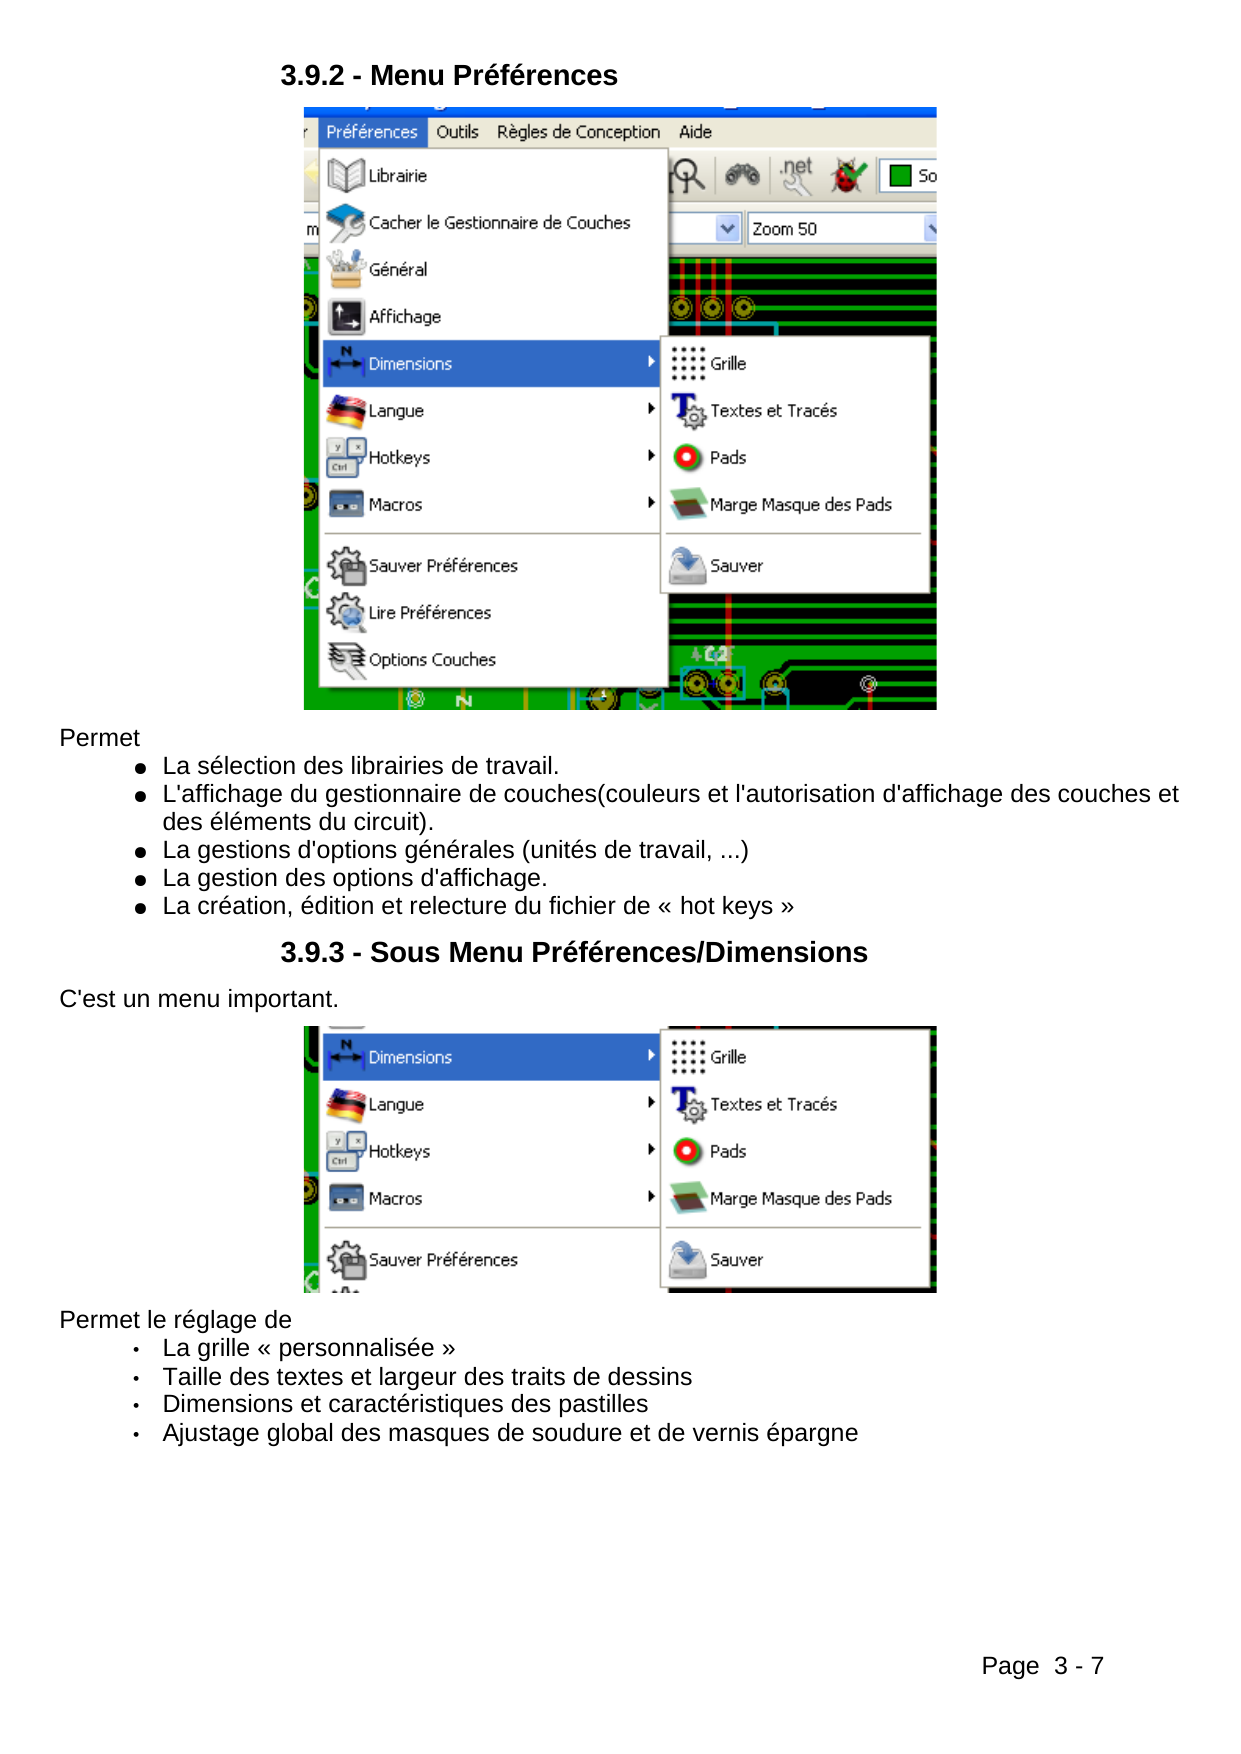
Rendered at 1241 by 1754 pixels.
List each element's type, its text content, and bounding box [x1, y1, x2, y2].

list La création, édition et relecture du fichier de « hot keys » [133, 892, 1181, 920]
list La sélection des librairies de travail. [133, 752, 1181, 779]
list Taille des textes et largeur des traits de dessins [133, 1362, 1181, 1390]
picture [303, 1026, 937, 1293]
text Permet le réglage de [59, 1306, 1181, 1334]
picture [303, 107, 937, 710]
list La grille « personnalisée » [133, 1334, 1181, 1362]
list L'affichage du gestionnaire de couches(couleurs et l'autorisation d'affichage des couches et des éléments du circuit). [133, 779, 1181, 836]
list Ajustage global des masques de soudure et de vernis épargne [133, 1418, 1181, 1446]
subtitle Menu Préférences [207, 59, 1181, 92]
text C'est un menu important. [59, 985, 1181, 1013]
subtitle Sous Menu Préférences/Dimensions [207, 936, 1181, 968]
list La gestion des options d'affichage. [133, 864, 1181, 892]
list Dimensions et caractéristiques des pastilles [133, 1390, 1181, 1418]
list La gestions d'options générales (unités de travail, ...) [133, 836, 1181, 864]
text Permet [59, 723, 1181, 752]
